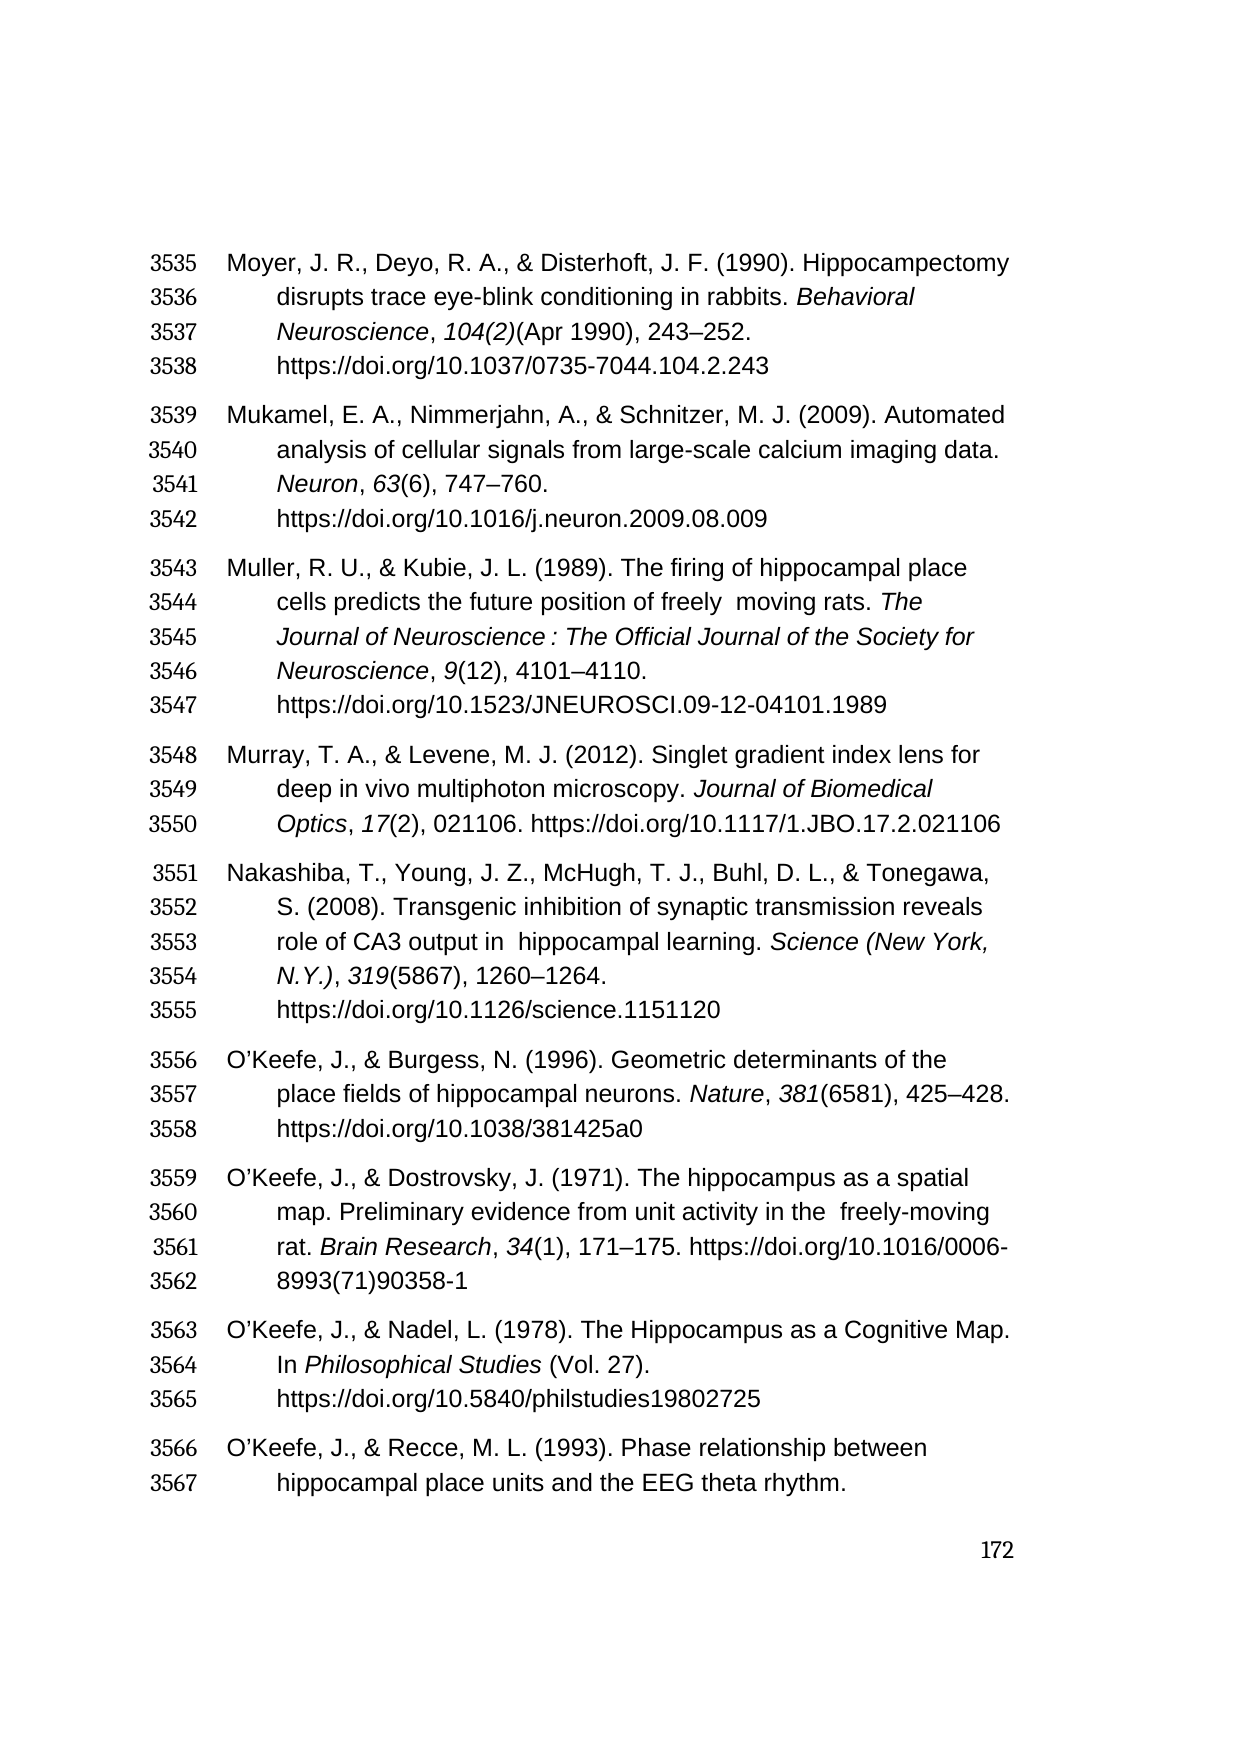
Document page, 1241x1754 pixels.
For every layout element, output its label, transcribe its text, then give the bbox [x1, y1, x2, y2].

text O’Keefe, J., & Nadel, L. (1978). The Hippocampus as a Cognitive Map. In Philosophical Studies (Vol. 27). https://doi.org/10.5840/philstudies19802725 [226, 1315, 1014, 1413]
text Moyer, J. R., Deyo, R. A., & Disterhoft, J. F. (1990). Hippocampectomy disrupts trace eye-blink conditioning in rabbits. Behavioral Neuroscience, 104(2)(Apr 1990), 243–252. https://doi.org/10.1037/0735-7044.104.2.243 [226, 248, 1014, 380]
text Nakashiba, T., Young, J. Z., McHugh, T. J., Buhl, D. L., & Tonegawa, S. (2008). Transgenic inhibition of synaptic transmission reveals role of CA3 output in hippocampal learning. Science (New York, N.Y.), 319(5867), 1260–1264. https://doi.org/10.1126/science.1151120 [226, 858, 1014, 1024]
text O’Keefe, J., & Dostrovsky, J. (1971). The hippocampus as a spatial map. Preliminary evidence from unit activity in the freely-moving rat. Brain Research, 34(1), 171–175. https://doi.org/10.1016/0006-8993(71)90358-1 [226, 1163, 1014, 1295]
text O’Keefe, J., & Burgess, N. (1996). Geometric determinants of the place fields of hippocampal neurons. Nature, 381(6581), 425–428. https://doi.org/10.1038/381425a0 [226, 1044, 1014, 1142]
text Murray, T. A., & Levene, M. J. (2012). Singlet gradient index lens for deep in vivo multiphoton microscopy. Journal of Biomedical Optics, 17(2), 021106. https://doi.org/10.1117/1.JBO.17.2.021106 [226, 739, 1014, 837]
text Muller, R. U., & Kubie, J. L. (1989). The firing of hippocampal place cells predicts the future position of freely moving rats. The Journal of Neuroscience : The Official Journal of the Society for Neuroscience, 9(12), 4101–4110. https://doi.org/10.1523/JNEUROSCI.09-12-04101.1989 [226, 553, 1014, 719]
text O’Keefe, J., & Recce, M. L. (1993). Phase relationship between hippocampal place units and the EEG theta rhythm. [226, 1433, 1014, 1496]
text Mukamel, E. A., Nimmerjahn, A., & Schnitzer, M. J. (2009). Automated analysis of cellular signals from large-scale calcium imaging data. Neuron, 63(6), 747–760. https://doi.org/10.1016/j.neuron.2009.08.009 [226, 400, 1014, 532]
